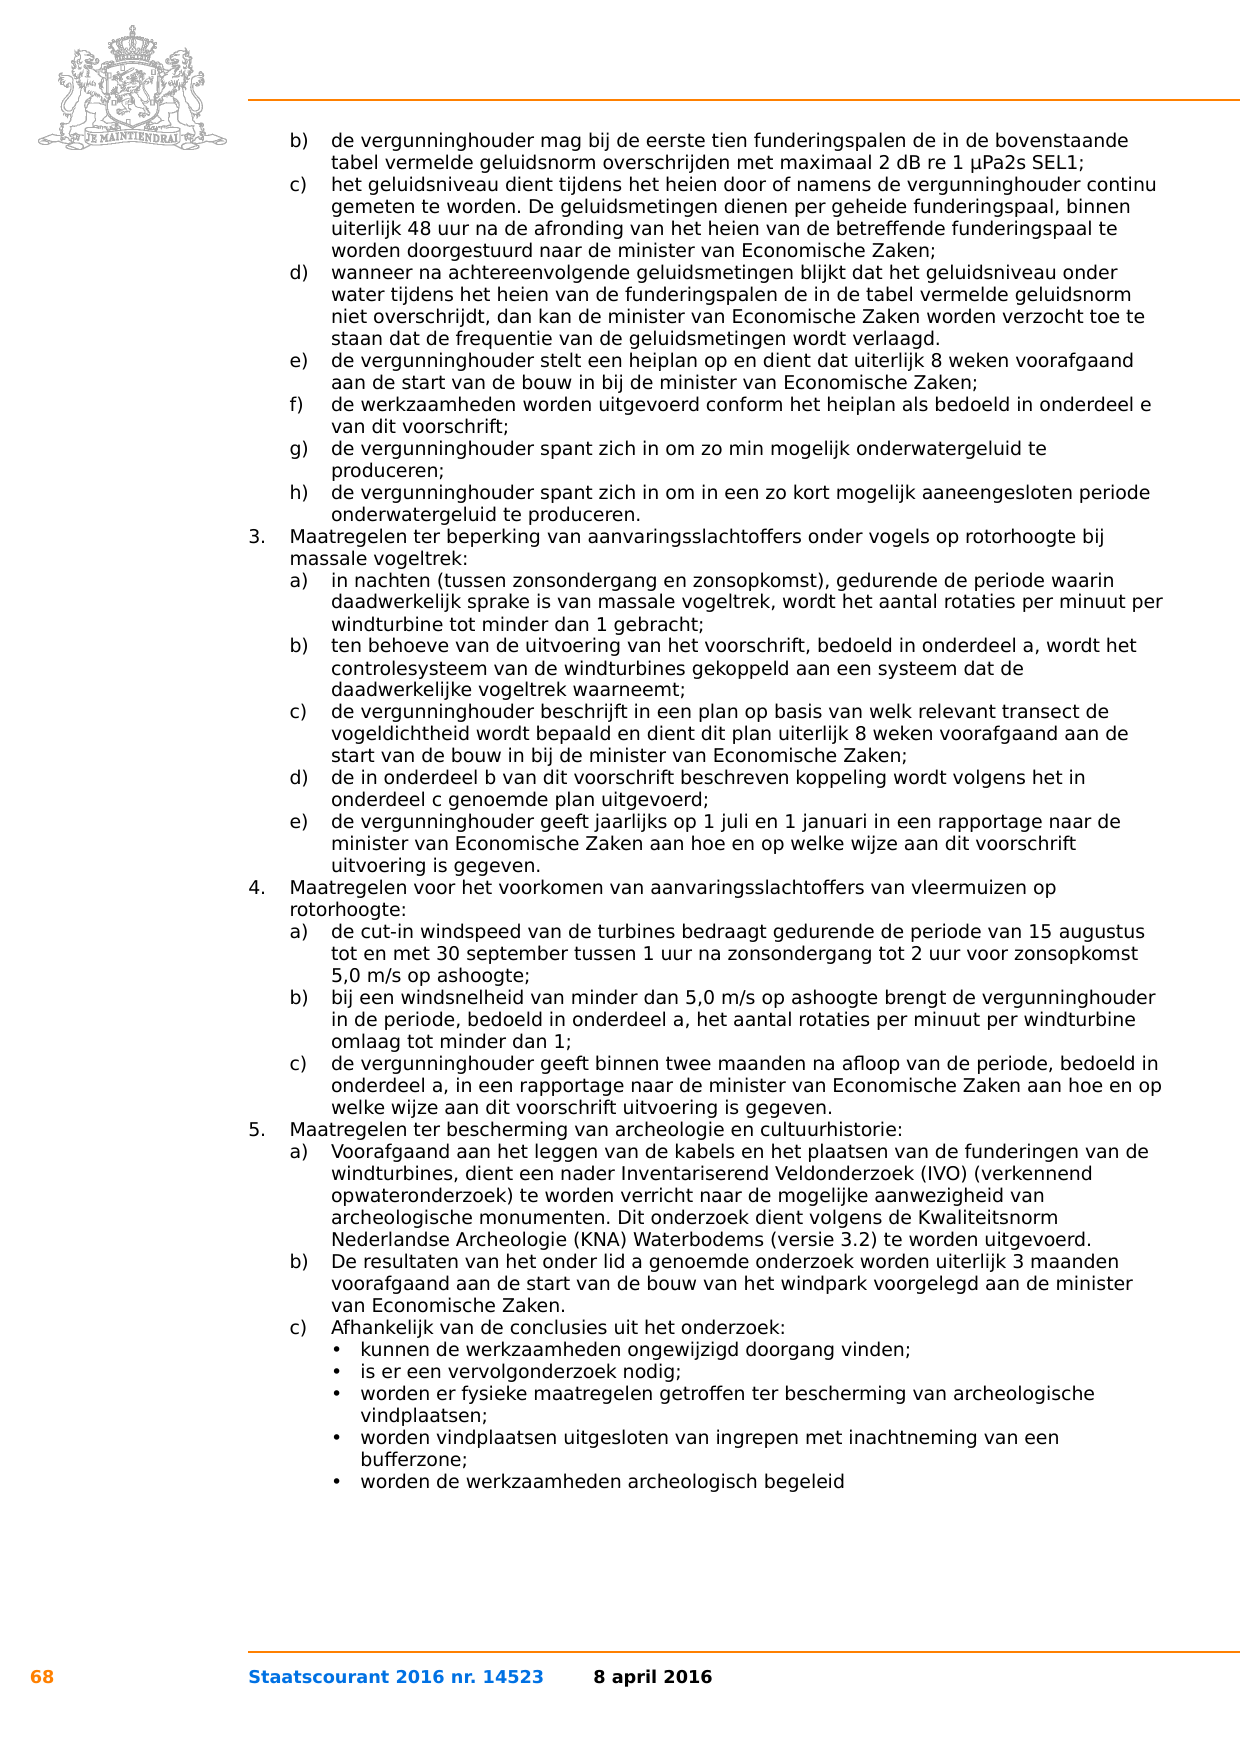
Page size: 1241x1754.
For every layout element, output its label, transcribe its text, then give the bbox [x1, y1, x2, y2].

text • worden de werkzaamheden archeologisch begeleid [331, 1471, 1163, 1493]
text g) de vergunninghouder spant zich in om zo min mogelijk onderwatergeluid te produceren; [289, 438, 1163, 482]
text 4. Maatregelen voor het voorkomen van aanvaringsslachtoffers van vleermuizen op rotorhoogte: [248, 877, 1163, 921]
text f) de werkzaamheden worden uitgevoerd conform het heiplan als bedoeld in onderdeel e van dit voorschrift; [289, 394, 1163, 438]
text e) de vergunninghouder geeft jaarlijks op 1 juli en 1 januari in een rapportage naar de minister van Economische Zaken aan hoe en op welke wijze aan dit voorschrift uitvoering is gegeven. [289, 811, 1163, 877]
text b) de vergunninghouder mag bij de eerste tien funderingspalen de in de bovenstaande tabel vermelde geluidsnorm overschrijden met maximaal 2 dB re 1 μPa2s SEL1; [289, 130, 1163, 174]
text c) de vergunninghouder beschrijft in een plan op basis van welk relevant transect de vogeldichtheid wordt bepaald en dient dit plan uiterlijk 8 weken voorafgaand aan de start van de bouw in bij de minister van Economische Zaken; [289, 701, 1163, 767]
text d) de in onderdeel b van dit voorschrift beschreven koppeling wordt volgens het in onderdeel c genoemde plan uitgevoerd; [289, 767, 1163, 811]
text h) de vergunninghouder spant zich in om in een zo kort mogelijk aaneengesloten periode onderwatergeluid te produceren. [289, 482, 1163, 526]
text • kunnen de werkzaamheden ongewijzigd doorgang vinden; [331, 1339, 1163, 1361]
text c) de vergunninghouder geeft binnen twee maanden na afloop van de periode, bedoeld in onderdeel a, in een rapportage naar de minister van Economische Zaken aan hoe en op welke wijze aan dit voorschrift uitvoering is gegeven. [289, 1053, 1163, 1119]
text 3. Maatregelen ter beperking van aanvaringsslachtoffers onder vogels op rotorhoogte bij massale vogeltrek: [248, 526, 1163, 569]
text c) het geluidsniveau dient tijdens het heien door of namens de vergunninghouder continu gemeten te worden. De geluidsmetingen dienen per geheide funderingspaal, binnen uiterlijk 48 uur na de afronding van het heien van de betreffende funderingspaal te worden doorgestuurd naar de minister van Economische Zaken; [289, 174, 1163, 262]
picture [38, 25, 227, 150]
text b) De resultaten van het onder lid a genoemde onderzoek worden uiterlijk 3 maanden voorafgaand aan de start van de bouw van het windpark voorgelegd aan de minister van Economische Zaken. [289, 1251, 1163, 1317]
text b) bij een windsnelheid van minder dan 5,0 m/s op ashoogte brengt de vergunninghouder in de periode, bedoeld in onderdeel a, het aantal rotaties per minuut per windturbine omlaag tot minder dan 1; [289, 987, 1163, 1053]
text a) de cut-in windspeed van de turbines bedraagt gedurende de periode van 15 augustus tot en met 30 september tussen 1 uur na zonsondergang tot 2 uur voor zonsopkomst 5,0 m/s op ashoogte; [289, 921, 1163, 987]
text e) de vergunninghouder stelt een heiplan op en dient dat uiterlijk 8 weken voorafgaand aan de start van de bouw in bij de minister van Economische Zaken; [289, 350, 1163, 394]
text 5. Maatregelen ter bescherming van archeologie en cultuurhistorie: [248, 1119, 1163, 1141]
text • worden er fysieke maatregelen getroffen ter bescherming van archeologische vindplaatsen; [331, 1383, 1163, 1427]
text • is er een vervolgonderzoek nodig; [331, 1361, 1163, 1383]
text a) Voorafgaand aan het leggen van de kabels en het plaatsen van de funderingen van de windturbines, dient een nader Inventariserend Veldonderzoek (IVO) (verkennend opwateronderzoek) te worden verricht naar de mogelijke aanwezigheid van archeologische monumenten. Dit onderzoek dient volgens de Kwaliteitsnorm Nederlandse Archeologie (KNA) Waterbodems (versie 3.2) te worden uitgevoerd. [289, 1141, 1163, 1251]
text a) in nachten (tussen zonsondergang en zonsopkomst), gedurende de periode waarin daadwerkelijk sprake is van massale vogeltrek, wordt het aantal rotaties per minuut per windturbine tot minder dan 1 gebracht; [289, 569, 1163, 635]
text d) wanneer na achtereenvolgende geluidsmetingen blijkt dat het geluidsniveau onder water tijdens het heien van de funderingspalen de in de tabel vermelde geluidsnorm niet overschrijdt, dan kan de minister van Economische Zaken worden verzocht toe te staan dat de frequentie van de geluidsmetingen wordt verlaagd. [289, 262, 1163, 350]
text • worden vindplaatsen uitgesloten van ingrepen met inachtneming van een bufferzone; [331, 1427, 1163, 1471]
text c) Afhankelijk van de conclusies uit het onderzoek: [289, 1317, 1163, 1339]
text b) ten behoeve van de uitvoering van het voorschrift, bedoeld in onderdeel a, wordt het controlesysteem van de windturbines gekoppeld aan een systeem dat de daadwerkelijke vogeltrek waarneemt; [289, 635, 1163, 701]
